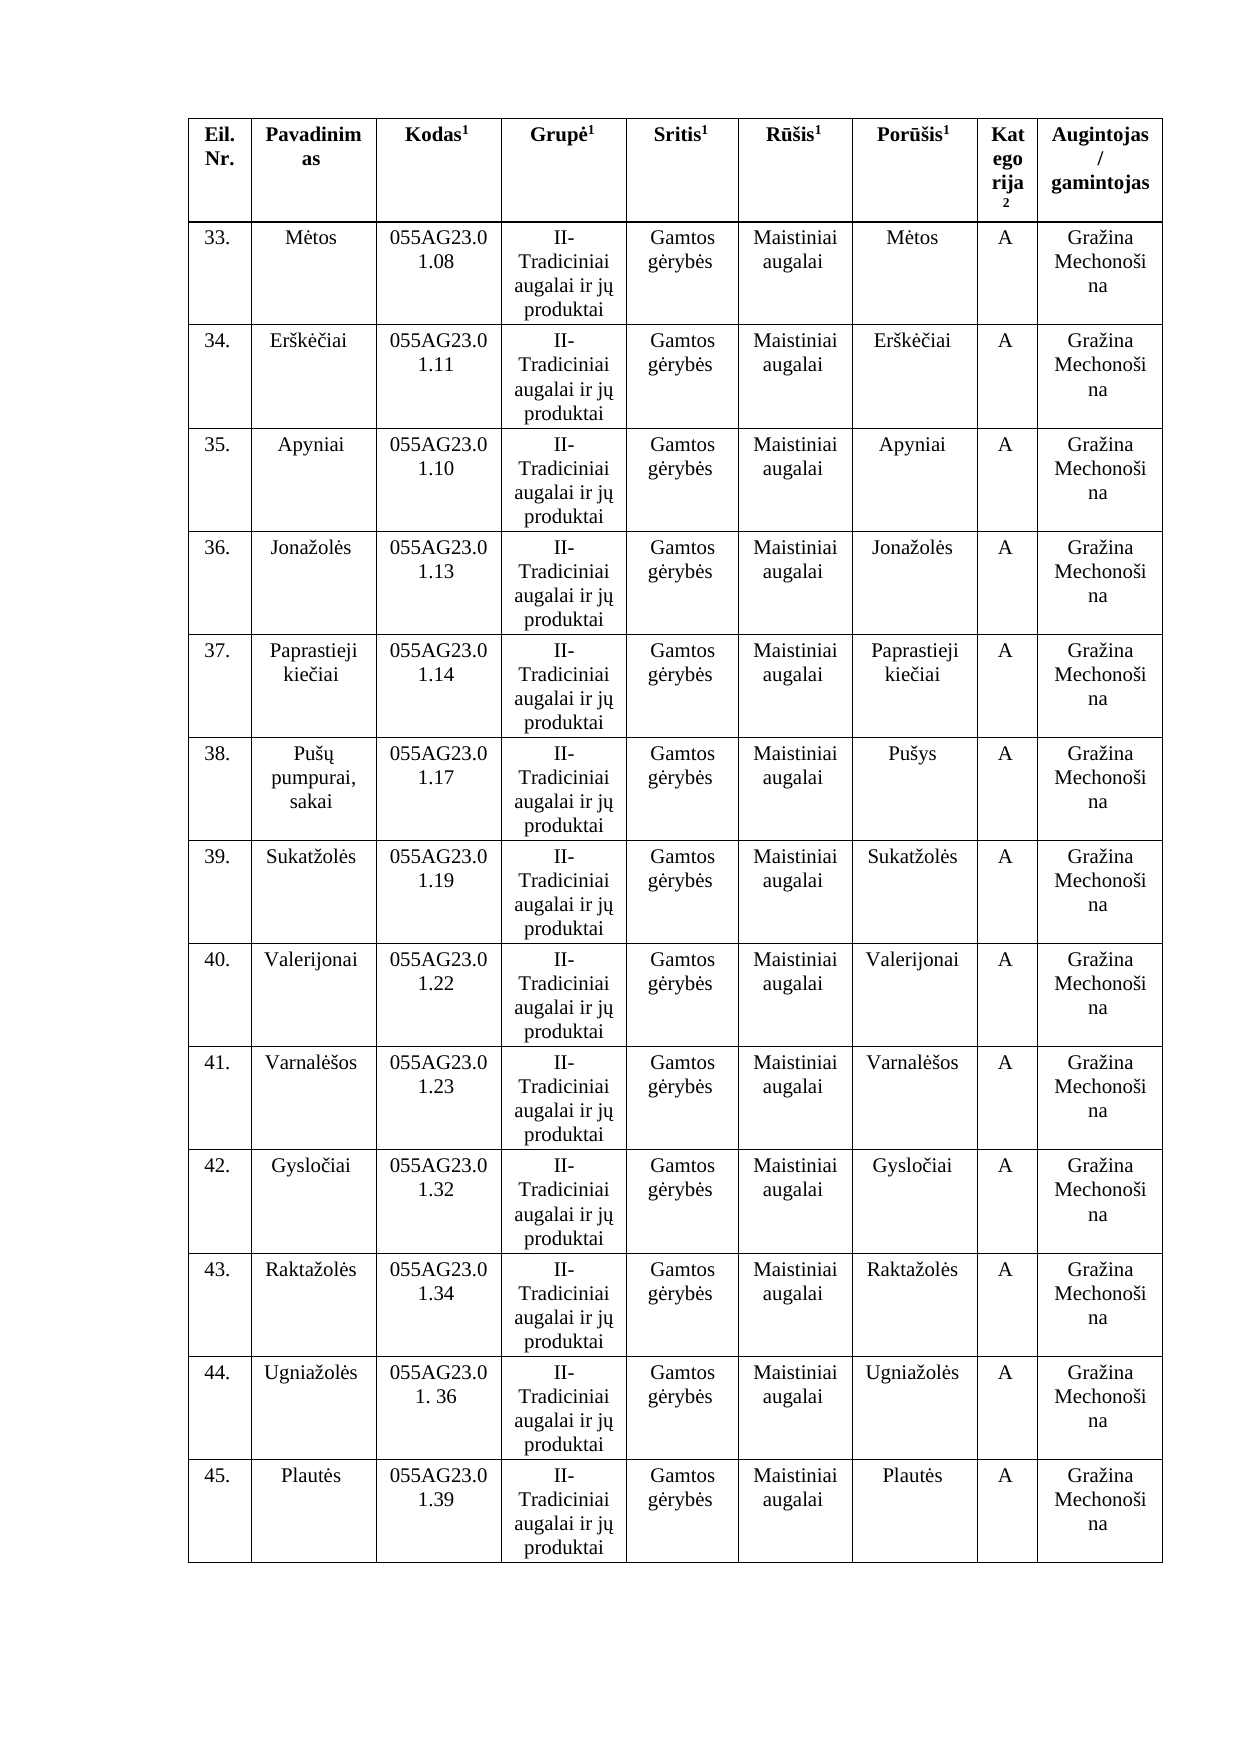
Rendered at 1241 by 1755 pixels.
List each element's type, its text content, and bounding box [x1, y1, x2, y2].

table_cell II-Tradiciniai augalai ir jų produktai [502, 738, 626, 840]
table_header Sritis1 [627, 119, 738, 221]
table_cell Gražina Mechonošina [1038, 325, 1162, 427]
table_cell Gražina Mechonošina [1038, 1047, 1162, 1149]
table_cell 055AG23.01.32 [377, 1150, 501, 1252]
table_cell Maistiniai augalai [739, 1357, 852, 1459]
table_cell 40. [189, 944, 251, 1046]
table_cell Jonažolės [252, 532, 376, 634]
table_cell 055AG23.01.10 [377, 429, 501, 531]
table_cell Gamtos gėrybės [627, 738, 738, 840]
table_cell 055AG23.01. 36 [377, 1357, 501, 1459]
table_cell Gamtos gėrybės [627, 1357, 738, 1459]
table_cell Varnalėšos [252, 1047, 376, 1149]
table_header Augintojas/ gamintojas [1038, 119, 1162, 221]
table_cell Gysločiai [252, 1150, 376, 1252]
table_cell Pušys [853, 738, 977, 840]
table_cell A [978, 841, 1037, 943]
table_cell Ugniažolės [853, 1357, 977, 1459]
table_cell Plautės [853, 1460, 977, 1562]
table_cell II-Tradiciniai augalai ir jų produktai [502, 635, 626, 737]
table_cell Raktažolės [853, 1254, 977, 1356]
table_cell Apyniai [252, 429, 376, 531]
table_cell II-Tradiciniai augalai ir jų produktai [502, 1460, 626, 1562]
table_cell Maistiniai augalai [739, 635, 852, 737]
table_cell Gamtos gėrybės [627, 429, 738, 531]
table_cell A [978, 635, 1037, 737]
table_cell Maistiniai augalai [739, 429, 852, 531]
table_cell Paprastieji kiečiai [252, 635, 376, 737]
table_cell 055AG23.01.34 [377, 1254, 501, 1356]
table_cell A [978, 1047, 1037, 1149]
table_cell A [978, 1254, 1037, 1356]
table_cell Maistiniai augalai [739, 1047, 852, 1149]
table_cell A [978, 429, 1037, 531]
table_cell 055AG23.01.19 [377, 841, 501, 943]
table_cell 055AG23.01.17 [377, 738, 501, 840]
table_cell 33. [189, 223, 251, 324]
table_cell A [978, 325, 1037, 427]
table_cell 42. [189, 1150, 251, 1252]
table_cell Gamtos gėrybės [627, 635, 738, 737]
table_cell Gražina Mechonošina [1038, 635, 1162, 737]
table_cell 055AG23.01.11 [377, 325, 501, 427]
table_cell Gysločiai [853, 1150, 977, 1252]
table_cell A [978, 1460, 1037, 1562]
table_cell A [978, 738, 1037, 840]
table_cell II-Tradiciniai augalai ir jų produktai [502, 944, 626, 1046]
table_header Pavadinimas [252, 119, 376, 221]
table_cell Gamtos gėrybės [627, 223, 738, 324]
table_cell 38. [189, 738, 251, 840]
table_header Kodas1 [377, 119, 501, 221]
table_cell II-Tradiciniai augalai ir jų produktai [502, 223, 626, 324]
table_cell Gražina Mechonošina [1038, 429, 1162, 531]
table_cell Varnalėšos [853, 1047, 977, 1149]
table_cell Gamtos gėrybės [627, 1460, 738, 1562]
table_cell 055AG23.01.39 [377, 1460, 501, 1562]
table_header Grupė1 [502, 119, 626, 221]
table_cell 37. [189, 635, 251, 737]
table_header Rūšis1 [739, 119, 852, 221]
table_cell Gražina Mechonošina [1038, 738, 1162, 840]
table_cell 055AG23.01.13 [377, 532, 501, 634]
table_cell 34. [189, 325, 251, 427]
table_cell Erškėčiai [252, 325, 376, 427]
table_cell Gražina Mechonošina [1038, 1460, 1162, 1562]
table_cell Gražina Mechonošina [1038, 944, 1162, 1046]
table_cell A [978, 944, 1037, 1046]
table_cell Maistiniai augalai [739, 1460, 852, 1562]
table_cell Gražina Mechonošina [1038, 841, 1162, 943]
table_cell Maistiniai augalai [739, 1150, 852, 1252]
table_cell Ugniažolės [252, 1357, 376, 1459]
table_cell Maistiniai augalai [739, 944, 852, 1046]
table_cell Gražina Mechonošina [1038, 1150, 1162, 1252]
table_cell A [978, 532, 1037, 634]
table_cell Gamtos gėrybės [627, 1150, 738, 1252]
table_cell Apyniai [853, 429, 977, 531]
table_header Eil. Nr. [189, 119, 251, 221]
table_cell 44. [189, 1357, 251, 1459]
table_cell Gamtos gėrybės [627, 1254, 738, 1356]
table_cell Gamtos gėrybės [627, 325, 738, 427]
table_cell 41. [189, 1047, 251, 1149]
table_cell Maistiniai augalai [739, 1254, 852, 1356]
table_header Porūšis1 [853, 119, 977, 221]
table_cell Mėtos [853, 223, 977, 324]
table_cell Mėtos [252, 223, 376, 324]
table_cell Gražina Mechonošina [1038, 1357, 1162, 1459]
table_cell Gražina Mechonošina [1038, 223, 1162, 324]
table_cell Gamtos gėrybės [627, 1047, 738, 1149]
table_cell 055AG23.01.23 [377, 1047, 501, 1149]
table_cell Maistiniai augalai [739, 325, 852, 427]
table_cell Gražina Mechonošina [1038, 532, 1162, 634]
table_cell Maistiniai augalai [739, 532, 852, 634]
table_cell 055AG23.01.22 [377, 944, 501, 1046]
table_cell Raktažolės [252, 1254, 376, 1356]
table_cell 45. [189, 1460, 251, 1562]
table_cell 35. [189, 429, 251, 531]
table_cell II-Tradiciniai augalai ir jų produktai [502, 1150, 626, 1252]
table_cell 055AG23.01.08 [377, 223, 501, 324]
table_cell Pušų pumpurai, sakai [252, 738, 376, 840]
table_cell II-Tradiciniai augalai ir jų produktai [502, 429, 626, 531]
table_cell Plautės [252, 1460, 376, 1562]
table_cell II-Tradiciniai augalai ir jų produktai [502, 325, 626, 427]
table_cell 39. [189, 841, 251, 943]
table_cell Maistiniai augalai [739, 841, 852, 943]
table_cell Gamtos gėrybės [627, 532, 738, 634]
table_cell Gamtos gėrybės [627, 841, 738, 943]
table_cell II-Tradiciniai augalai ir jų produktai [502, 1254, 626, 1356]
table_cell Jonažolės [853, 532, 977, 634]
table_cell A [978, 1150, 1037, 1252]
table_cell Valerijonai [853, 944, 977, 1046]
table_cell Erškėčiai [853, 325, 977, 427]
table_cell Sukatžolės [252, 841, 376, 943]
table_cell A [978, 1357, 1037, 1459]
table_cell Valerijonai [252, 944, 376, 1046]
table_cell Maistiniai augalai [739, 223, 852, 324]
table_cell 055AG23.01.14 [377, 635, 501, 737]
table_cell Gražina Mechonošina [1038, 1254, 1162, 1356]
table_cell Maistiniai augalai [739, 738, 852, 840]
table_cell A [978, 223, 1037, 324]
table_header Kategorija2 [978, 119, 1037, 221]
table_cell 36. [189, 532, 251, 634]
table_cell Sukatžolės [853, 841, 977, 943]
table_cell Paprastieji kiečiai [853, 635, 977, 737]
table_cell II-Tradiciniai augalai ir jų produktai [502, 532, 626, 634]
table_cell II-Tradiciniai augalai ir jų produktai [502, 1357, 626, 1459]
table_cell II-Tradiciniai augalai ir jų produktai [502, 841, 626, 943]
table_cell 43. [189, 1254, 251, 1356]
table_cell Gamtos gėrybės [627, 944, 738, 1046]
table_cell II-Tradiciniai augalai ir jų produktai [502, 1047, 626, 1149]
